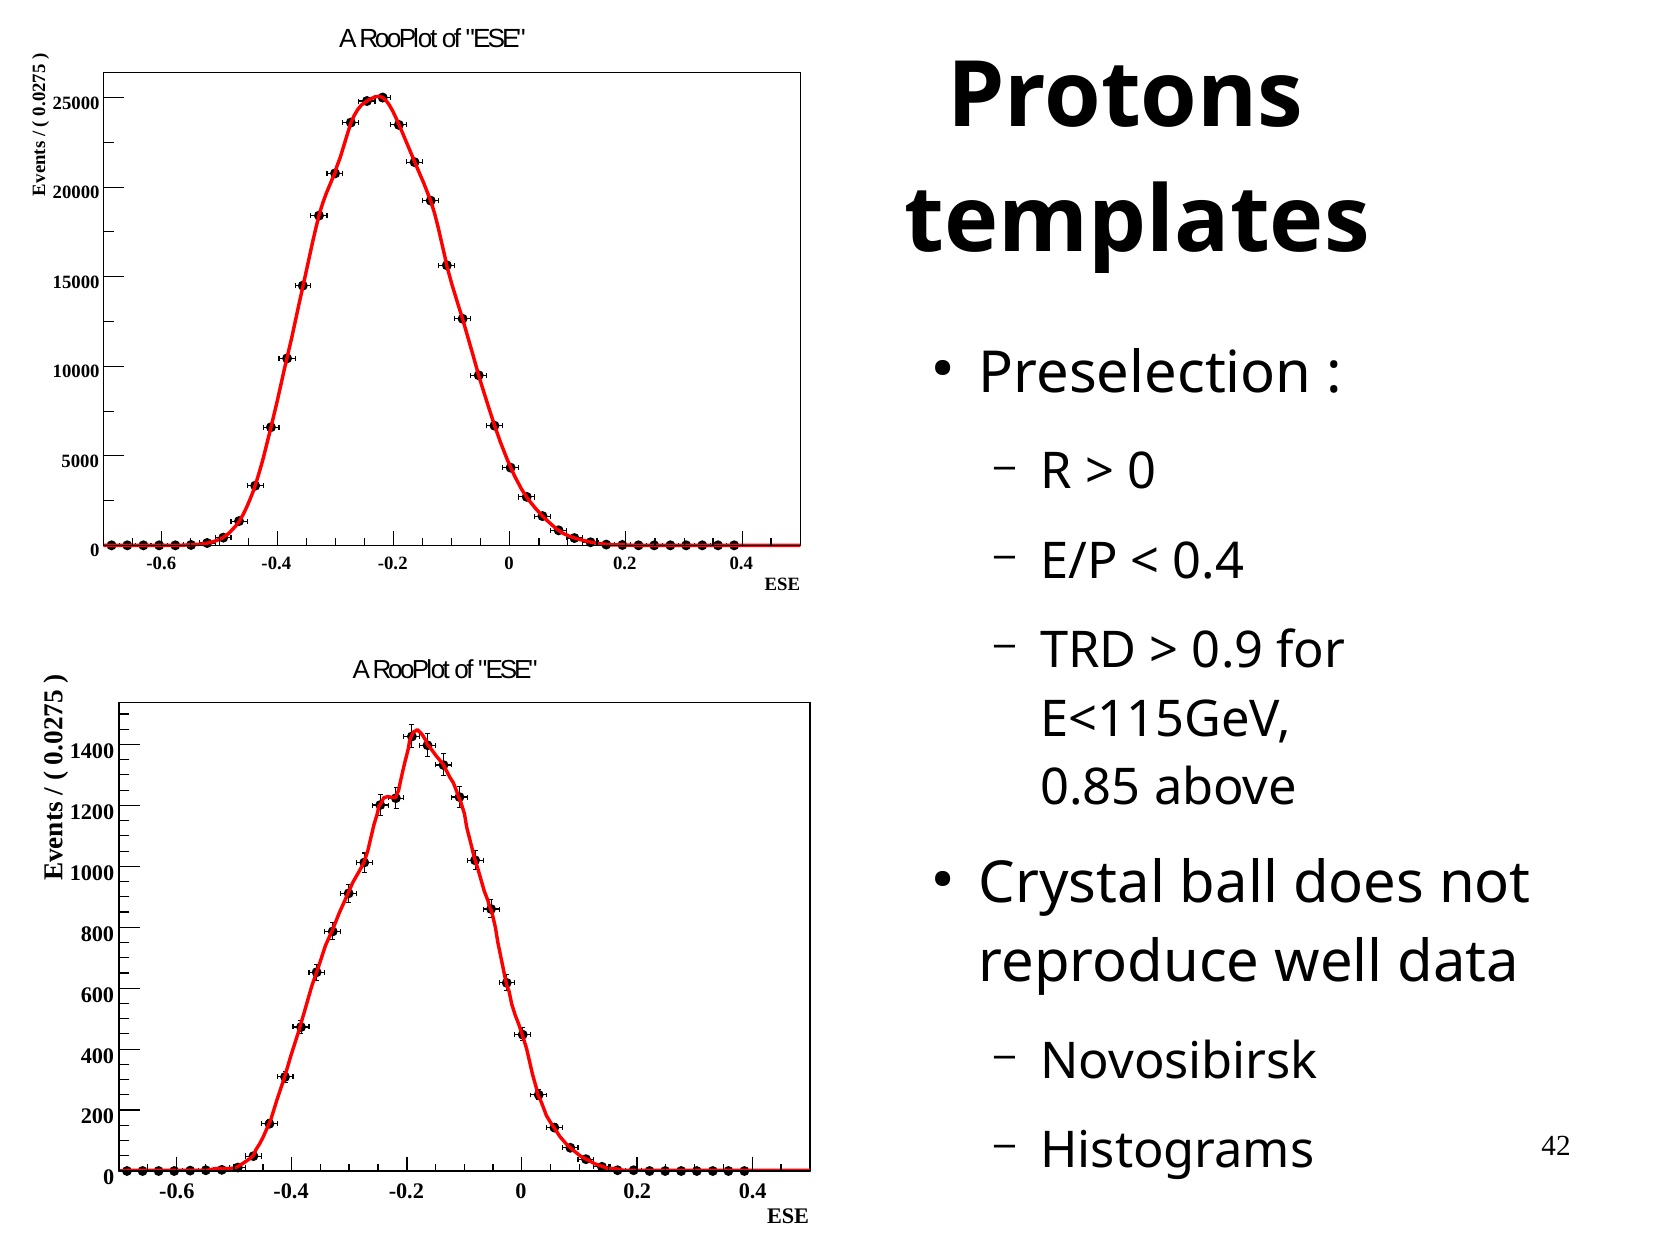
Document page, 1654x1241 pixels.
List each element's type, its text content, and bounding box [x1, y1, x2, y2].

chart [16, 13, 969, 625]
list Preselection : R > 0 E/P < 0.4 TRD > 0.9 for E<115GeV, 0.85 above Crystal ball does not reproduce well data Novosibirsk Histograms [917, 330, 1588, 1187]
chart [32, 644, 877, 1241]
title Protons templates [969, 29, 1551, 277]
